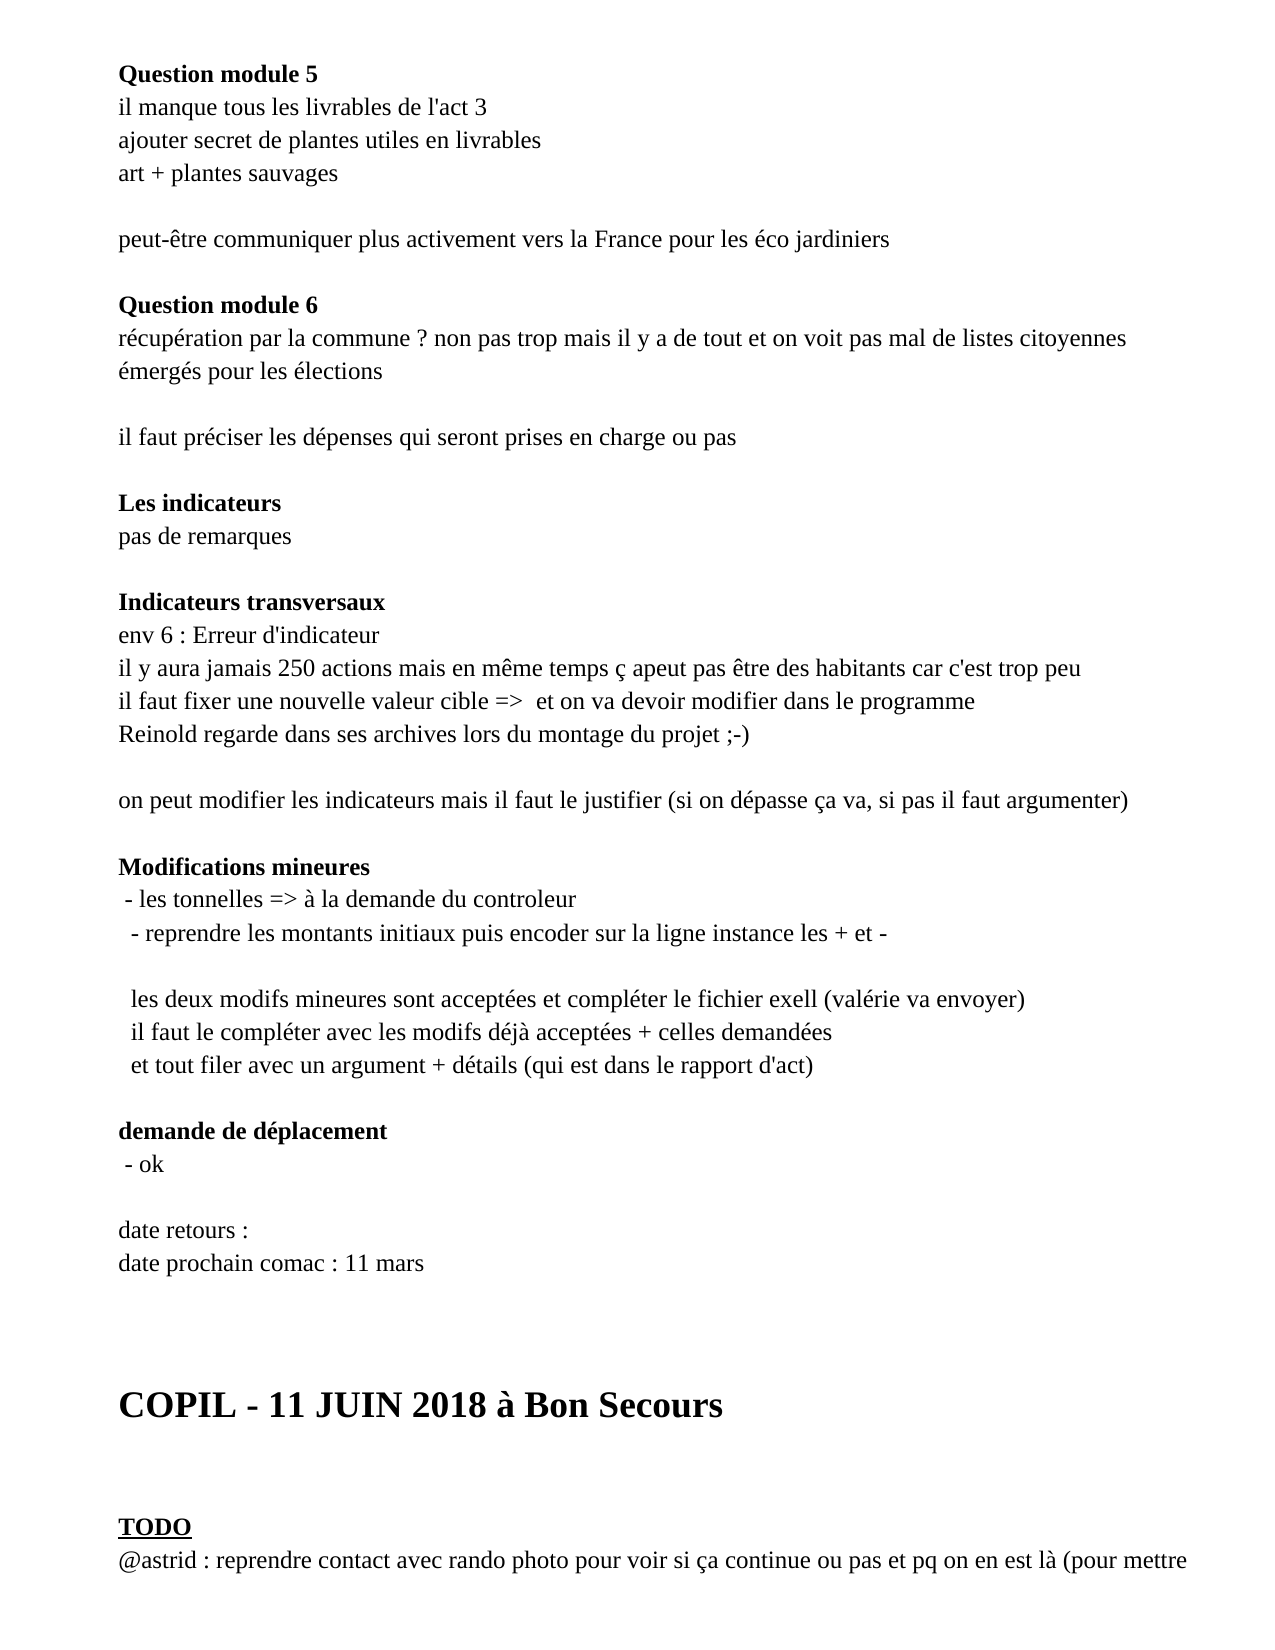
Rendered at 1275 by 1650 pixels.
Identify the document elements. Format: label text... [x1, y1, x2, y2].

text TODO @astrid : reprendre contact avec rando photo pour voir si ça continue ou pas et pq on en est là (pour mettre [118, 1446, 1216, 1574]
text Question module 5 il manque tous les livrables de l'act 3 ajouter secret de plantes utiles en livrables art + plantes sauvages peut-être communiquer plus activement vers la France pour les éco jardiniers Question module 6 récupération par la commune ? non pas trop mais il y a de tout et on voit pas mal de listes citoyennes émergés pour les élections il faut préciser les dépenses qui seront prises en charge ou pas Les indicateurs pas de remarques Indicateurs transversaux env 6 : Erreur d'indicateur il y aura jamais 250 actions mais en même temps ç apeut pas être des habitants car c'est trop peu il faut fixer une nouvelle valeur cible => et on va devoir modifier dans le programme Reinold regarde dans ses archives lors du montage du projet ;-) on peut modifier les indicateurs mais il faut le justifier (si on dépasse ça va, si pas il faut argumenter) Modifications mineures - les tonnelles => à la demande du controleur - reprendre les montants initiaux puis encoder sur la ligne instance les + et - les deux modifs mineures sont acceptées et compléter le fichier exell (valérie va envoyer) il faut le compléter avec les modifs déjà acceptées + celles demandées et tout filer avec un argument + détails (qui est dans le rapport d'act) demande de déplacement - ok date retours : date prochain comac : 11 mars [118, 59, 1216, 1343]
subtitle COPIL - 11 JUIN 2018 à Bon Secours [118, 1382, 1216, 1425]
